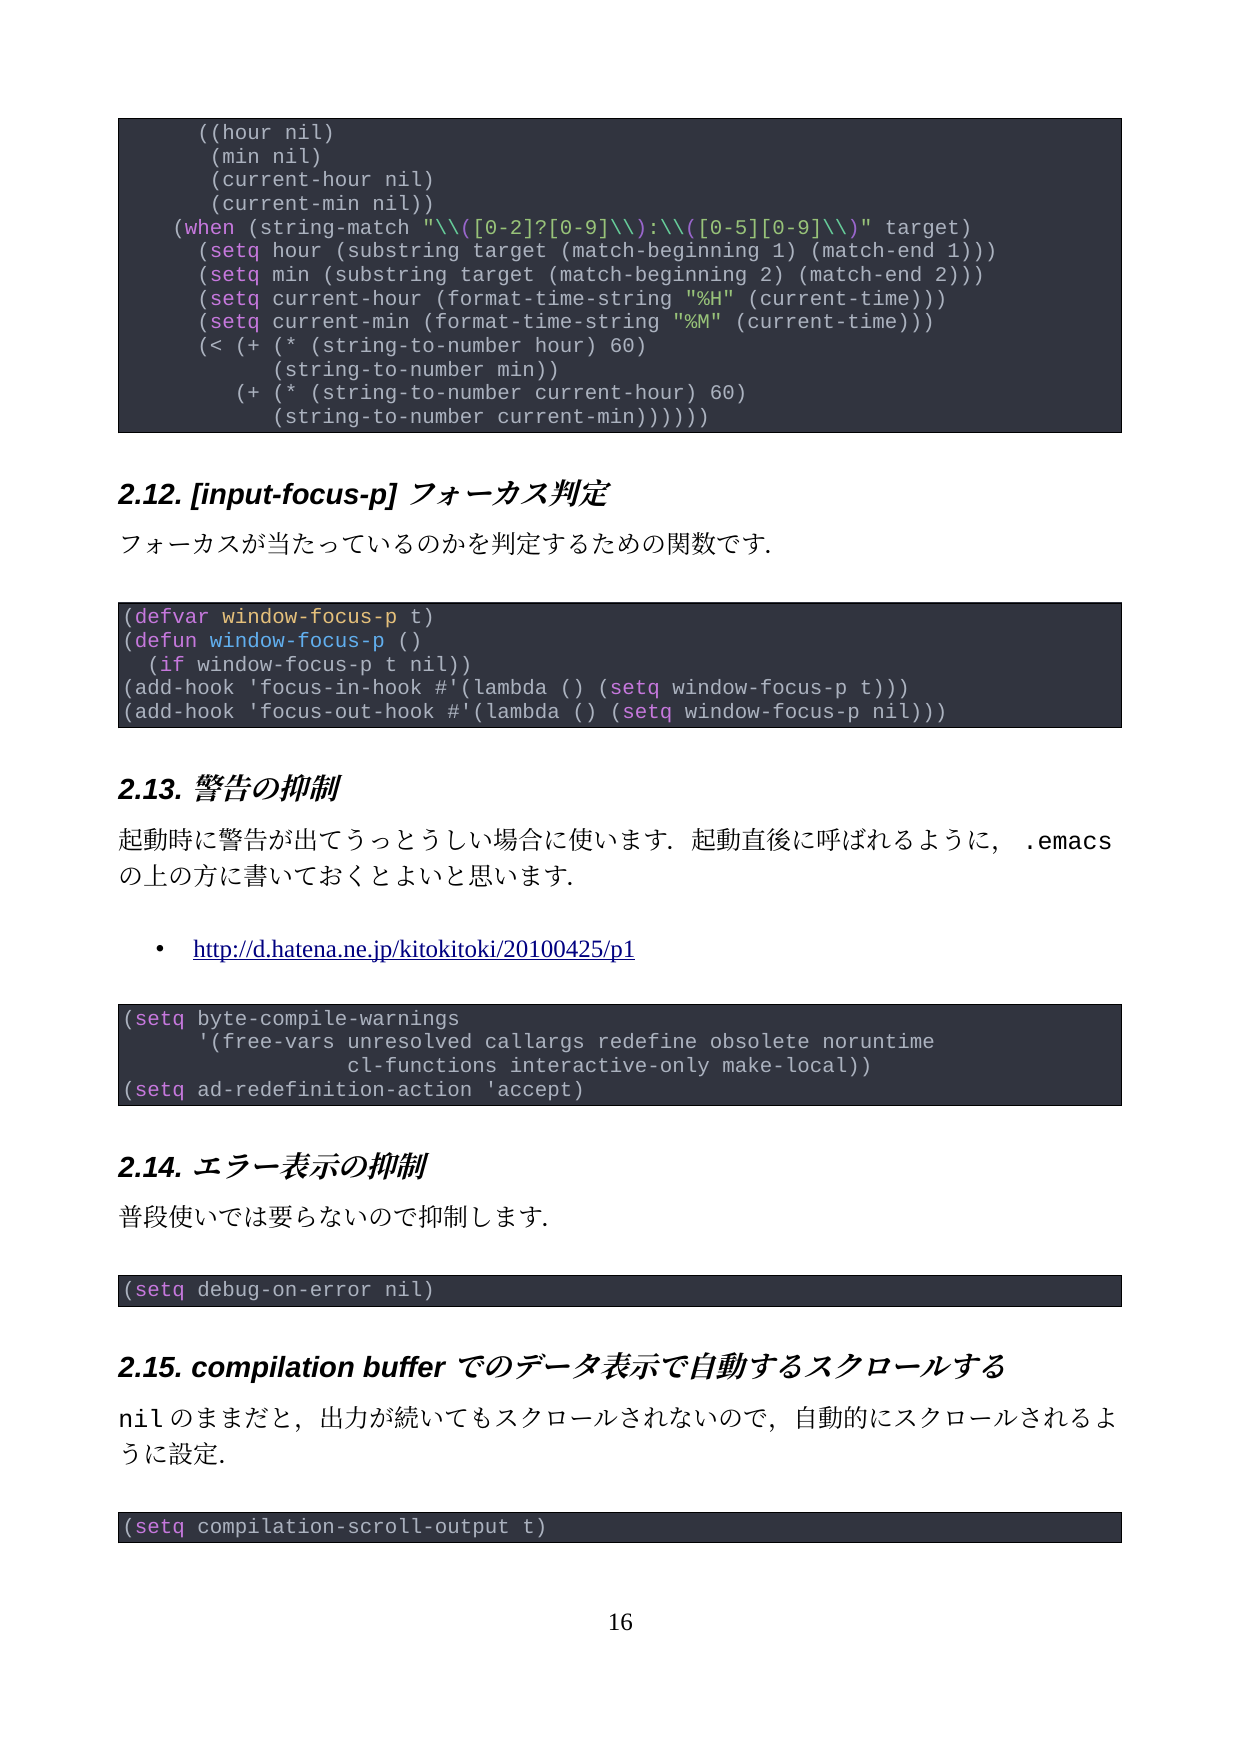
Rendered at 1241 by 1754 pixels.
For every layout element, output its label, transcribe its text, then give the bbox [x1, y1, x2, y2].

subtitle 警告の抑制 [118, 766, 1122, 808]
text (min nil) [119, 142, 1121, 165]
text (add-hook 'focus-out-hook #'(lambda () (setq window-focus-p nil))) [119, 697, 1121, 727]
subtitle エラー表示の抑制 [118, 1144, 1122, 1186]
text (if window-focus-p t nil)) [119, 650, 1121, 673]
subtitle [input-focus-p] フォーカス判定 [118, 471, 1122, 513]
text (setq current-hour (format-time-string "%H" (current-time))) [119, 284, 1121, 307]
text (setq hour (substring target (match-beginning 1) (match-end 1))) [119, 236, 1121, 260]
subtitle compilation buffer でのデータ表示で自動するスクロールする [118, 1344, 1122, 1386]
text 普段使いでは要らないので抑制します． [118, 1198, 1122, 1263]
text (defun window-focus-p () [119, 626, 1121, 650]
text (current-hour nil) [119, 165, 1121, 189]
text nil のままだと，出力が続いてもスクロールされないので，自動的にスクロールされるように設定． [118, 1398, 1122, 1499]
text (setq byte-compile-warnings [119, 1005, 1121, 1027]
text (defvar window-focus-p t) [119, 604, 1121, 626]
text (setq debug-on-error nil) [119, 1276, 1121, 1306]
text (current-min nil)) [119, 189, 1121, 213]
text '(free-vars unresolved callargs redefine obsolete noruntime [119, 1027, 1121, 1051]
text (< (+ (* (string-to-number hour) 60) [119, 331, 1121, 354]
text (add-hook 'focus-in-hook #'(lambda () (setq window-focus-p t))) [119, 673, 1121, 697]
text (string-to-number min)) [119, 354, 1121, 378]
text (setq current-min (format-time-string "%M" (current-time))) [119, 307, 1121, 331]
text (setq compilation-scroll-output t) [119, 1513, 1121, 1542]
text (setq min (substring target (match-beginning 2) (match-end 2))) [119, 260, 1121, 284]
text cl-functions interactive-only make-local)) [119, 1051, 1121, 1075]
list http://d.hatena.ne.jp/kitokitoki/20100425/p1 [156, 934, 1122, 991]
text (setq ad-redefinition-action 'accept) [119, 1075, 1121, 1105]
text (string-to-number current-min)))))) [119, 402, 1121, 432]
text (when (string-match "\\([0-2]?[0-9]\\):\\([0-5][0-9]\\)" target) [119, 213, 1121, 236]
text 起動時に警告が出てうっとうしい場合に使います．起動直後に呼ばれるように， .emacs の上の方に書いておくとよいと思います． [118, 820, 1122, 921]
text ((hour nil) [119, 119, 1121, 142]
text フォーカスが当たっているのかを判定するための関数です． [118, 525, 1122, 590]
text (+ (* (string-to-number current-hour) 60) [119, 378, 1121, 402]
